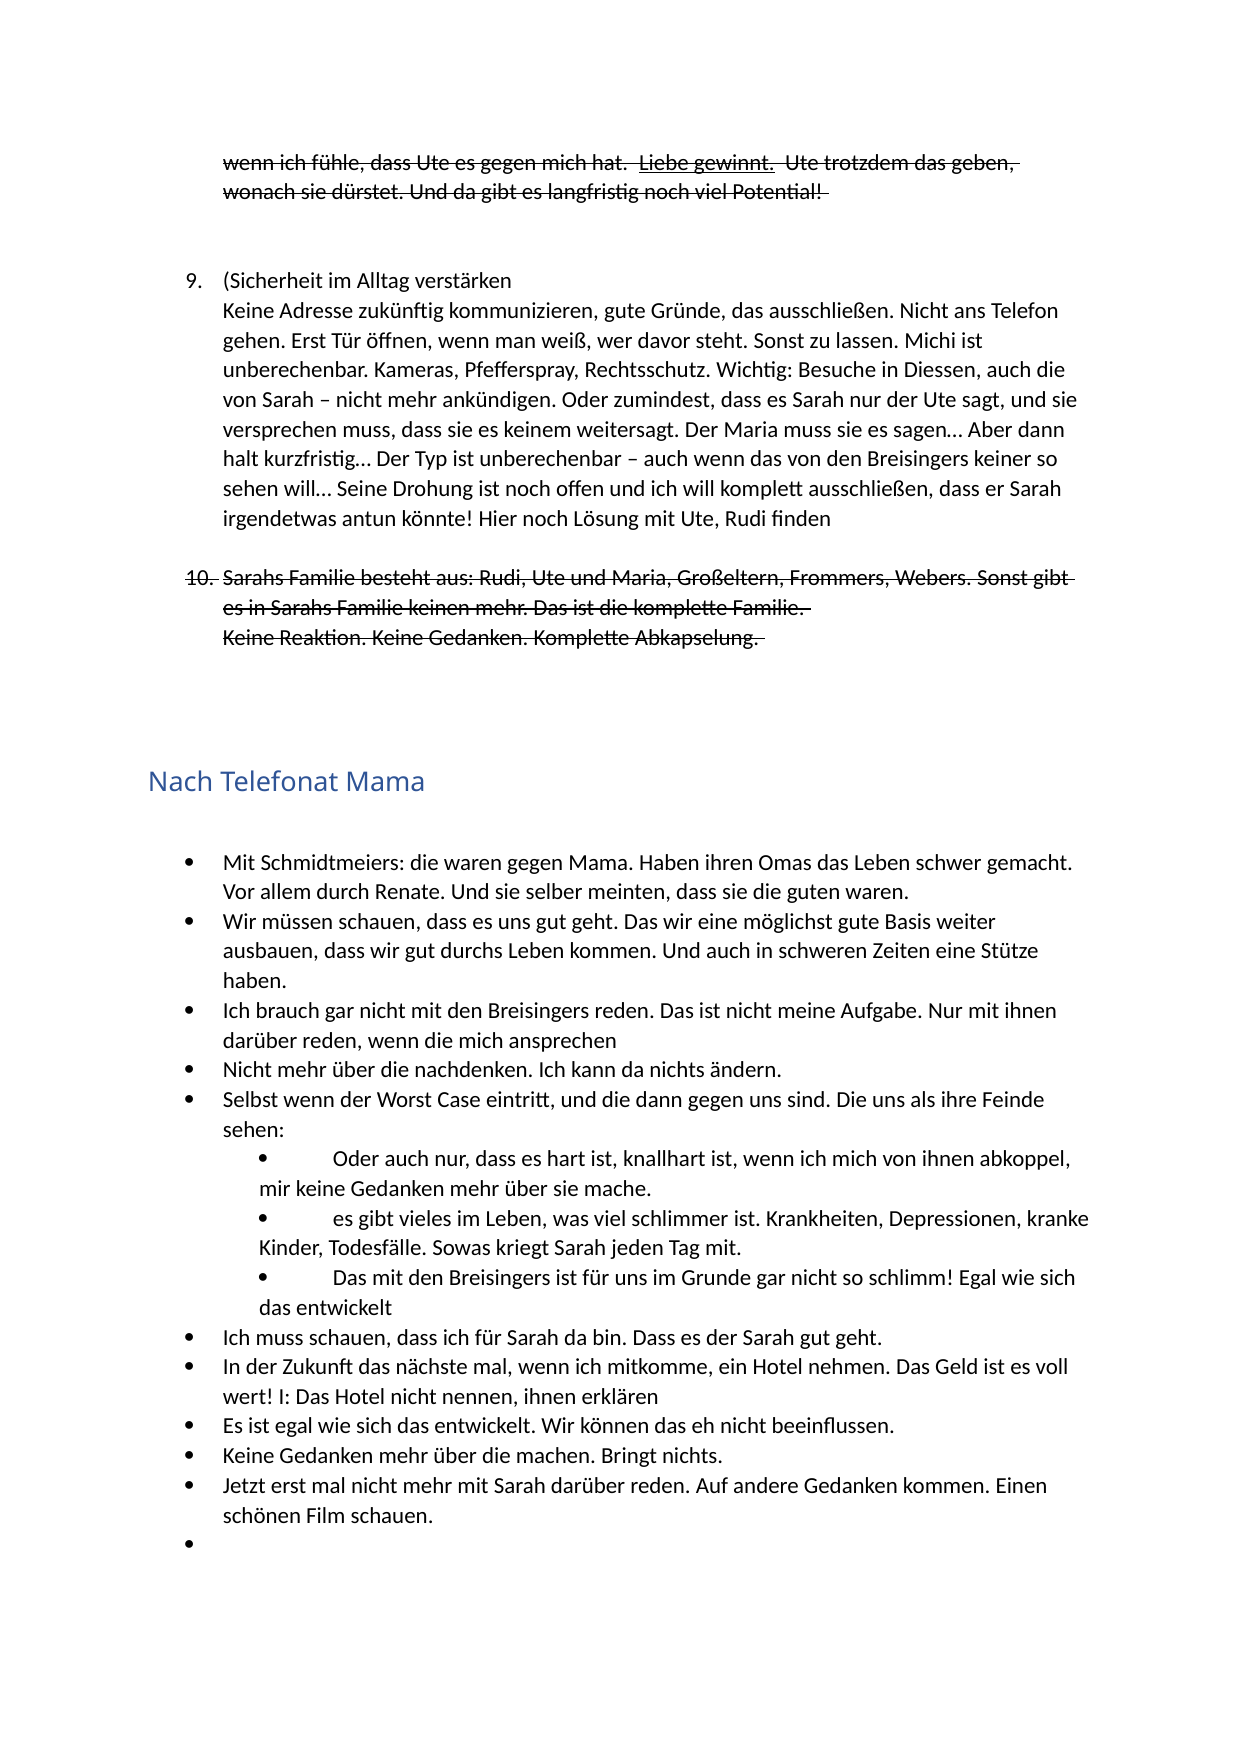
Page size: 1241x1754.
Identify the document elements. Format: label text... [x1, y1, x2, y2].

list Keine Reaktion. Keine Gedanken. Komplette Abkapselung. [223, 623, 1093, 651]
list Das mit den Breisingers ist für uns im Grunde gar nicht so schlimm! Egal wie sich das entwickelt [259, 1263, 1093, 1321]
list Oder auch nur, dass es hart ist, knallhart ist, wenn ich mich von ihnen abkoppel, mir keine Gedanken mehr über sie mache. [259, 1144, 1093, 1202]
list Wir müssen schauen, dass es uns gut geht. Das wir eine möglichst gute Basis weiter ausbauen, dass wir gut durchs Leben kommen. Und auch in schweren Zeiten eine Stütze haben. [185, 907, 1093, 994]
list Nicht mehr über die nachdenken. Ich kann da nichts ändern. [185, 1055, 1093, 1083]
list Keine Adresse zukünftig kommunizieren, gute Gründe, das ausschließen. Nicht ans Telefon gehen. Erst Tür öffnen, wenn man weiß, wer davor steht. Sonst zu lassen. Michi ist unberechenbar. Kameras, Pfefferspray, Rechtsschutz. Wichtig: Besuche in Diessen, auch die von Sarah – nicht mehr ankündigen. Oder zumindest, dass es Sarah nur der Ute sagt, und sie versprechen muss, dass sie es keinem weitersagt. Der Maria muss sie es sagen… Aber dann halt kurzfristig… Der Typ ist unberechenbar – auch wenn das von den Breisingers keiner so sehen will… Seine Drohung ist noch offen und ich will komplett ausschließen, dass er Sarah irgendetwas antun könnte! Hier noch Lösung mit Ute, Rudi finden [223, 296, 1093, 532]
list wenn ich fühle, dass Ute es gegen mich hat. Liebe gewinnt. Ute trotzdem das geben, wonach sie dürstet. Und da gibt es langfristig noch viel Potential! [223, 148, 1093, 205]
list Es ist egal wie sich das entwickelt. Wir können das eh nicht beeinflussen. [185, 1412, 1093, 1440]
list Keine Gedanken mehr über die machen. Bringt nichts. [185, 1441, 1093, 1469]
list es gibt vieles im Leben, was viel schlimmer ist. Krankheiten, Depressionen, kranke Kinder, Todesfälle. Sowas kriegt Sarah jeden Tag mit. [259, 1204, 1093, 1262]
list Ich muss schauen, dass ich für Sarah da bin. Dass es der Sarah gut geht. [185, 1323, 1093, 1351]
list Jetzt erst mal nicht mehr mit Sarah darüber reden. Auf andere Gedanken kommen. Einen schönen Film schauen. [185, 1471, 1093, 1529]
list (Sicherheit im Alltag verstärken [185, 266, 1093, 294]
list Mit Schmidtmeiers: die waren gegen Mama. Haben ihren Omas das Leben schwer gemacht. Vor allem durch Renate. Und sie selber meinten, dass sie die guten waren. [185, 848, 1093, 905]
list In der Zukunft das nächste mal, wenn ich mitkomme, ein Hotel nehmen. Das Geld ist es voll wert! I: Das Hotel nicht nennen, ihnen erklären [185, 1352, 1093, 1410]
list Ich brauch gar nicht mit den Breisingers reden. Das ist nicht meine Aufgabe. Nur mit ihnen darüber reden, wenn die mich ansprechen [185, 996, 1093, 1054]
list Sarahs Familie besteht aus: Rudi, Ute und Maria, Großeltern, Frommers, Webers. Sonst gibt es in Sarahs Familie keinen mehr. Das ist die komplette Familie. [185, 563, 1093, 621]
subtitle Nach Telefonat Mama [148, 762, 1093, 799]
list Selbst wenn der Worst Case eintritt, und die dann gegen uns sind. Die uns als ihre Feinde sehen: [185, 1085, 1093, 1143]
